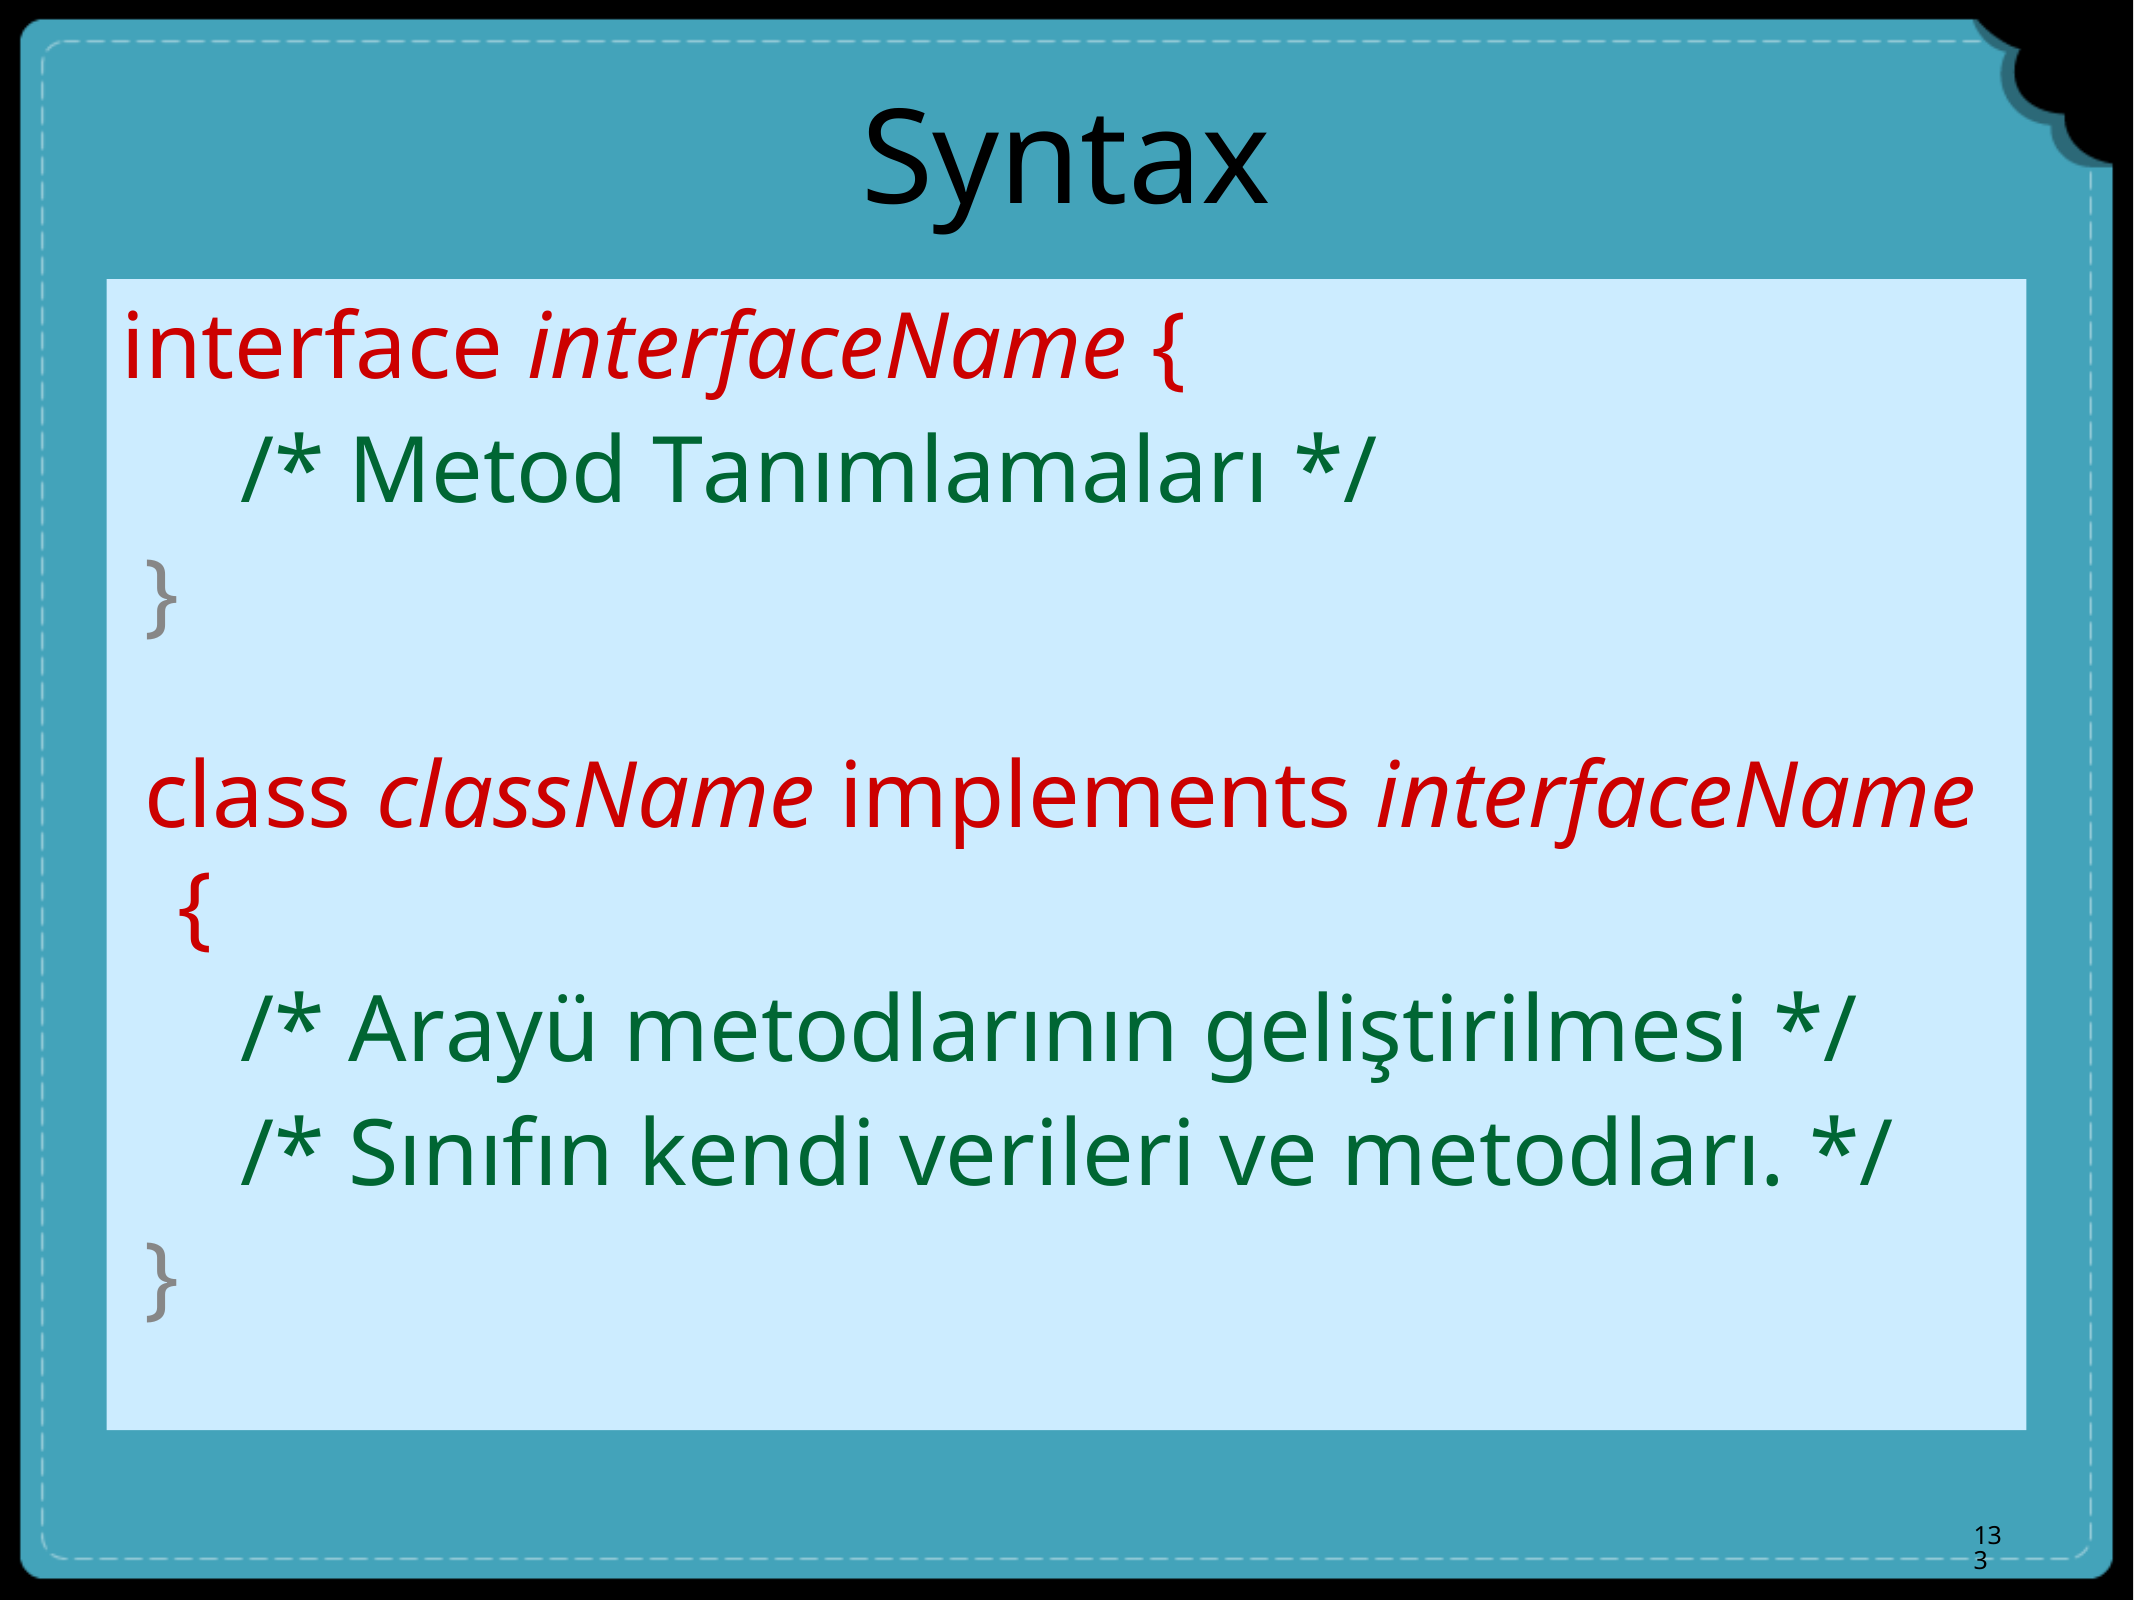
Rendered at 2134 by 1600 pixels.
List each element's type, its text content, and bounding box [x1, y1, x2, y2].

picture [0, 0, 2134, 1600]
title Syntax [106, 64, 2027, 279]
list interface interfaceName { /* Metod Tanımlamaları */ } class className implements interfaceName { /* Arayü metodlarının geliştirilmesi */ /* Sınıfın kendi verileri ve metodları. */ } [106, 279, 2027, 1431]
